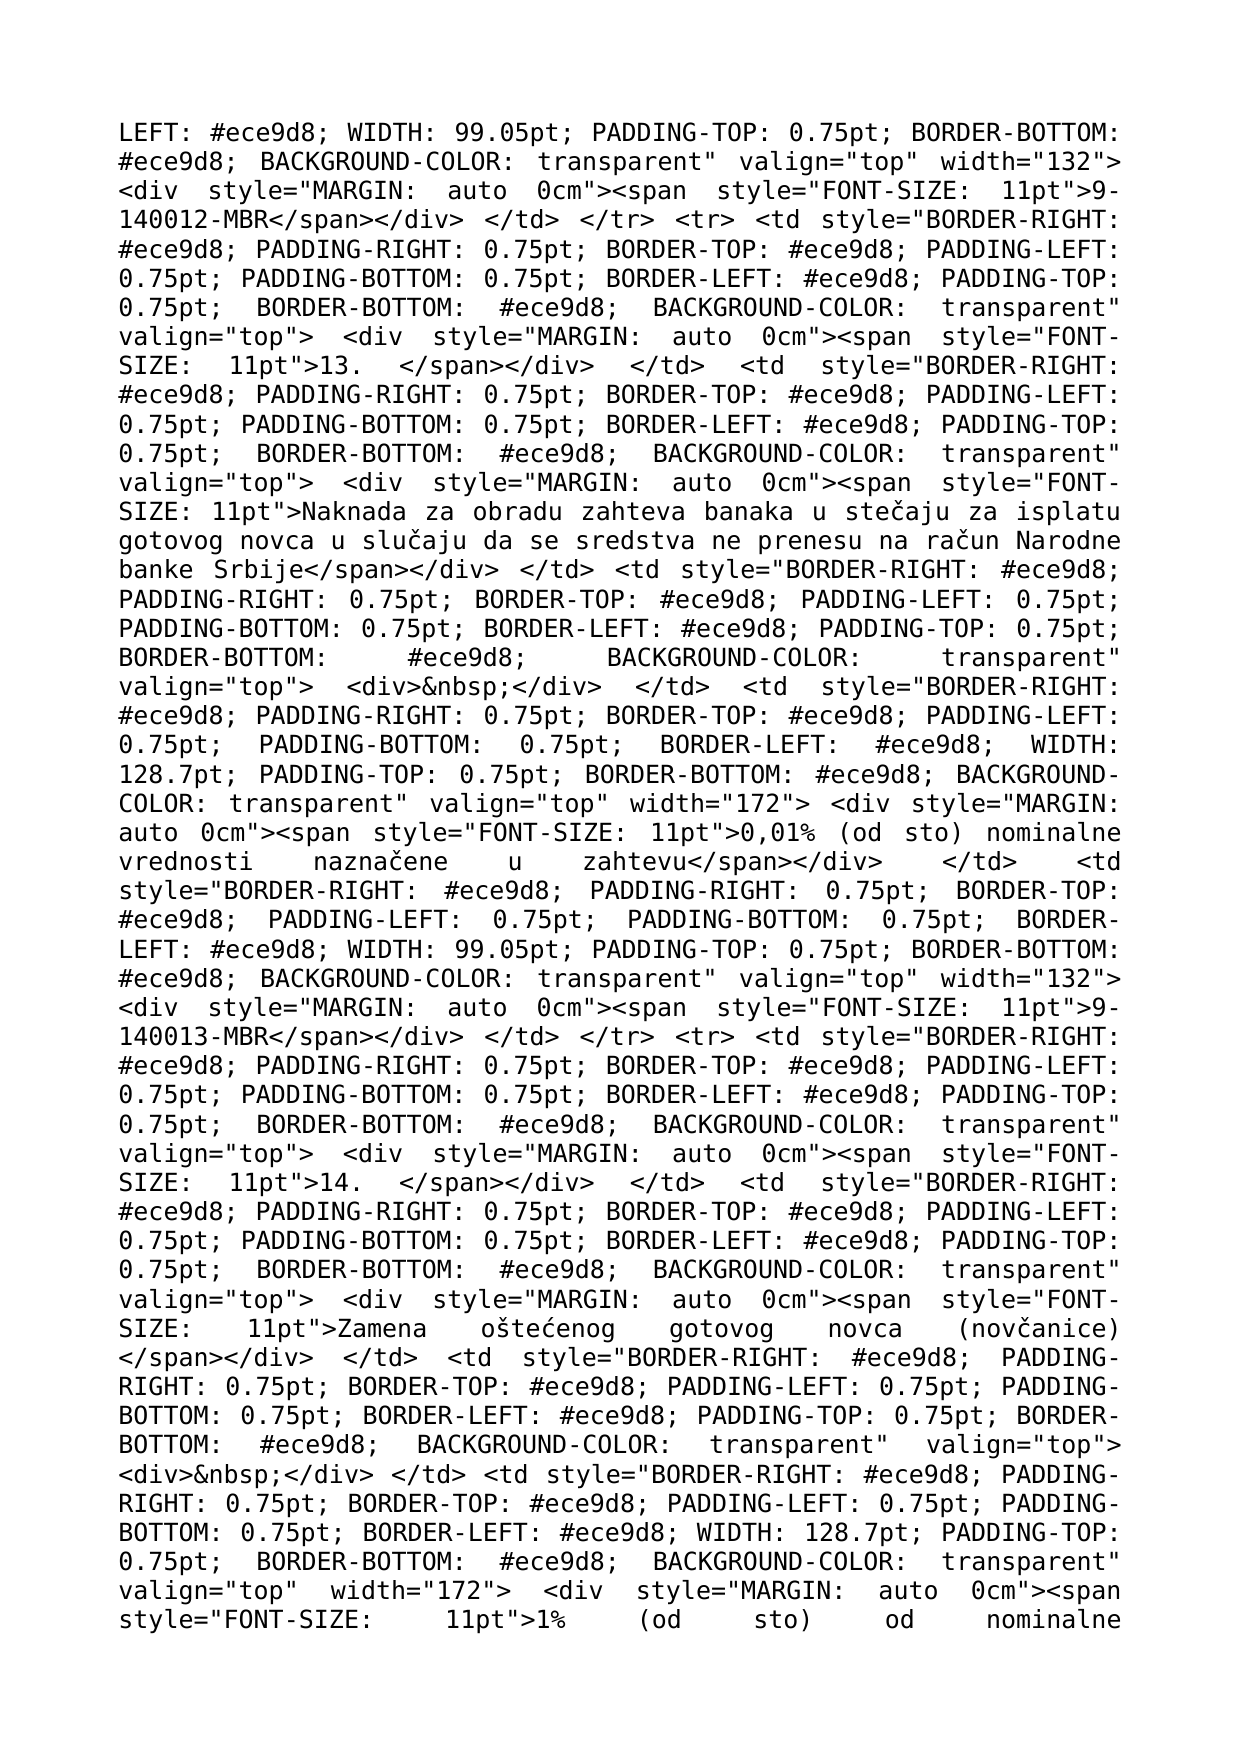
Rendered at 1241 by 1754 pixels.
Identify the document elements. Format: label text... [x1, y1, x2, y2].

text LEFT: #ece9d8; WIDTH: 99.05pt; PADDING-TOP: 0.75pt; BORDER-BOTTOM: #ece9d8; BACKGROUND-COLOR: transparent" valign="top" width="132"> <div style="MARGIN: auto 0cm"><span style="FONT-SIZE: 11pt">9-140012-MBR</span></div> </td> </tr> <tr> <td style="BORDER-RIGHT: #ece9d8; PADDING-RIGHT: 0.75pt; BORDER-TOP: #ece9d8; PADDING-LEFT: 0.75pt; PADDING-BOTTOM: 0.75pt; BORDER-LEFT: #ece9d8; PADDING-TOP: 0.75pt; BORDER-BOTTOM: #ece9d8; BACKGROUND-COLOR: transparent" valign="top"> <div style="MARGIN: auto 0cm"><span style="FONT-SIZE: 11pt">13. </span></div> </td> <td style="BORDER-RIGHT: #ece9d8; PADDING-RIGHT: 0.75pt; BORDER-TOP: #ece9d8; PADDING-LEFT: 0.75pt; PADDING-BOTTOM: 0.75pt; BORDER-LEFT: #ece9d8; PADDING-TOP: 0.75pt; BORDER-BOTTOM: #ece9d8; BACKGROUND-COLOR: transparent" valign="top"> <div style="MARGIN: auto 0cm"><span style="FONT-SIZE: 11pt">Naknada za obradu zahteva banaka u stečaju za isplatu gotovog novca u slučaju da se sredstva ne prenesu na račun Narodne banke Srbije</span></div> </td> <td style="BORDER-RIGHT: #ece9d8; PADDING-RIGHT: 0.75pt; BORDER-TOP: #ece9d8; PADDING-LEFT: 0.75pt; PADDING-BOTTOM: 0.75pt; BORDER-LEFT: #ece9d8; PADDING-TOP: 0.75pt; BORDER-BOTTOM: #ece9d8; BACKGROUND-COLOR: transparent" valign="top"> <div>&nbsp;</div> </td> <td style="BORDER-RIGHT: #ece9d8; PADDING-RIGHT: 0.75pt; BORDER-TOP: #ece9d8; PADDING-LEFT: 0.75pt; PADDING-BOTTOM: 0.75pt; BORDER-LEFT: #ece9d8; WIDTH: 128.7pt; PADDING-TOP: 0.75pt; BORDER-BOTTOM: #ece9d8; BACKGROUND-COLOR: transparent" valign="top" width="172"> <div style="MARGIN: auto 0cm"><span style="FONT-SIZE: 11pt">0,01% (od sto) nominalne vrednosti naznačene u zahtevu</span></div> </td> <td style="BORDER-RIGHT: #ece9d8; PADDING-RIGHT: 0.75pt; BORDER-TOP: #ece9d8; PADDING-LEFT: 0.75pt; PADDING-BOTTOM: 0.75pt; BORDER-LEFT: #ece9d8; WIDTH: 99.05pt; PADDING-TOP: 0.75pt; BORDER-BOTTOM: #ece9d8; BACKGROUND-COLOR: transparent" valign="top" width="132"> <div style="MARGIN: auto 0cm"><span style="FONT-SIZE: 11pt">9-140013-MBR</span></div> </td> </tr> <tr> <td style="BORDER-RIGHT: #ece9d8; PADDING-RIGHT: 0.75pt; BORDER-TOP: #ece9d8; PADDING-LEFT: 0.75pt; PADDING-BOTTOM: 0.75pt; BORDER-LEFT: #ece9d8; PADDING-TOP: 0.75pt; BORDER-BOTTOM: #ece9d8; BACKGROUND-COLOR: transparent" valign="top"> <div style="MARGIN: auto 0cm"><span style="FONT-SIZE: 11pt">14. </span></div> </td> <td style="BORDER-RIGHT: #ece9d8; PADDING-RIGHT: 0.75pt; BORDER-TOP: #ece9d8; PADDING-LEFT: 0.75pt; PADDING-BOTTOM: 0.75pt; BORDER-LEFT: #ece9d8; PADDING-TOP: 0.75pt; BORDER-BOTTOM: #ece9d8; BACKGROUND-COLOR: transparent" valign="top"> <div style="MARGIN: auto 0cm"><span style="FONT-SIZE: 11pt">Zamena oštećenog gotovog novca (novčanice) </span></div> </td> <td style="BORDER-RIGHT: #ece9d8; PADDING-RIGHT: 0.75pt; BORDER-TOP: #ece9d8; PADDING-LEFT: 0.75pt; PADDING-BOTTOM: 0.75pt; BORDER-LEFT: #ece9d8; PADDING-TOP: 0.75pt; BORDER-BOTTOM: #ece9d8; BACKGROUND-COLOR: transparent" valign="top"> <div>&nbsp;</div> </td> <td style="BORDER-RIGHT: #ece9d8; PADDING-RIGHT: 0.75pt; BORDER-TOP: #ece9d8; PADDING-LEFT: 0.75pt; PADDING-BOTTOM: 0.75pt; BORDER-LEFT: #ece9d8; WIDTH: 128.7pt; PADDING-TOP: 0.75pt; BORDER-BOTTOM: #ece9d8; BACKGROUND-COLOR: transparent" valign="top" width="172"> <div style="MARGIN: auto 0cm"><span style="FONT-SIZE: 11pt">1% (od sto) od nominalne [118, 118, 1122, 1635]
